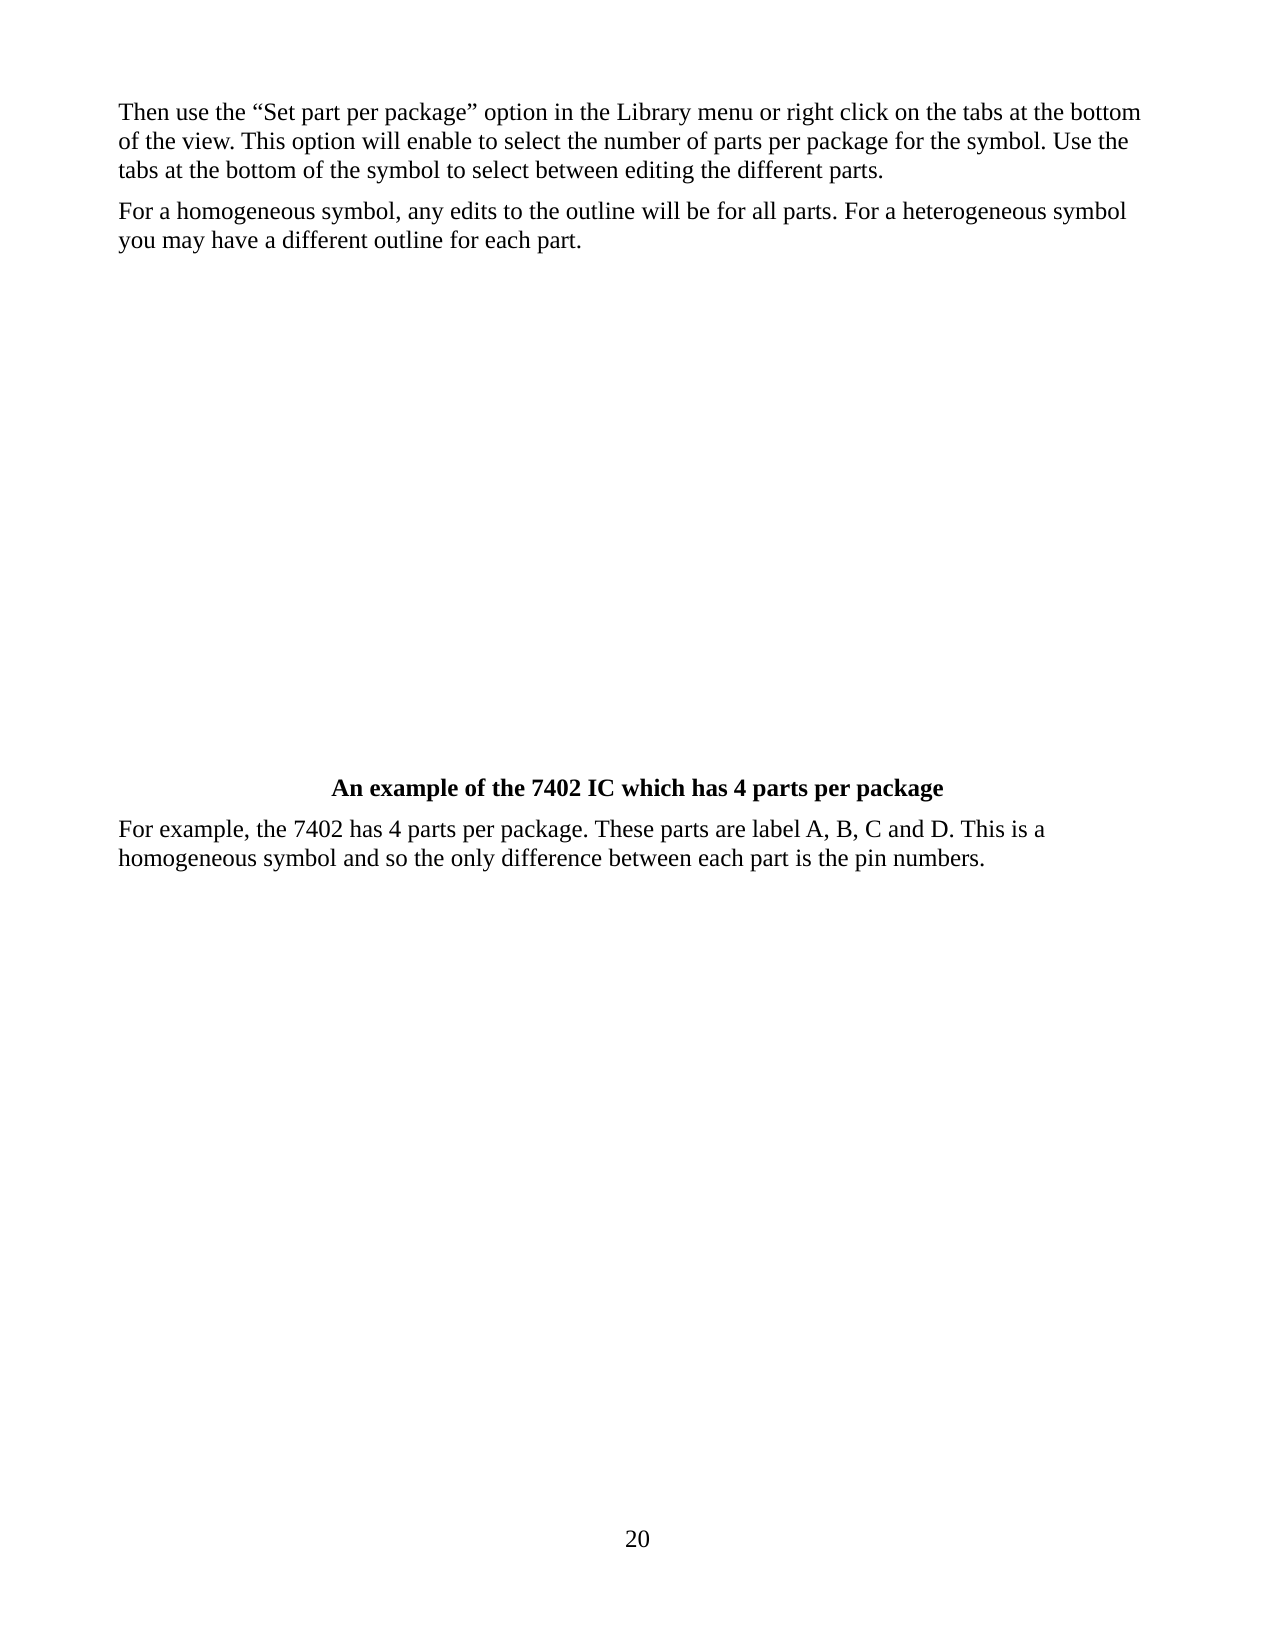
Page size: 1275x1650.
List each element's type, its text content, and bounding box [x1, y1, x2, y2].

text An example of the 7402 IC which has 4 parts per package [118, 266, 1157, 801]
text For example, the 7402 has 4 parts per package. These parts are label A, B, C and D. This is a homogeneous symbol and so the only difference between each part is the pin numbers. [118, 814, 1157, 871]
text Then use the “Set part per package” option in the Library menu or right click on the tabs at the bottom of the view. This option will enable to select the number of parts per package for the symbol. Use the tabs at the bottom of the symbol to select between editing the different parts. [118, 97, 1157, 184]
text For a homogeneous symbol, any edits to the outline will be for all parts. For a heterogeneous symbol you may have a different outline for each part. [118, 196, 1157, 254]
